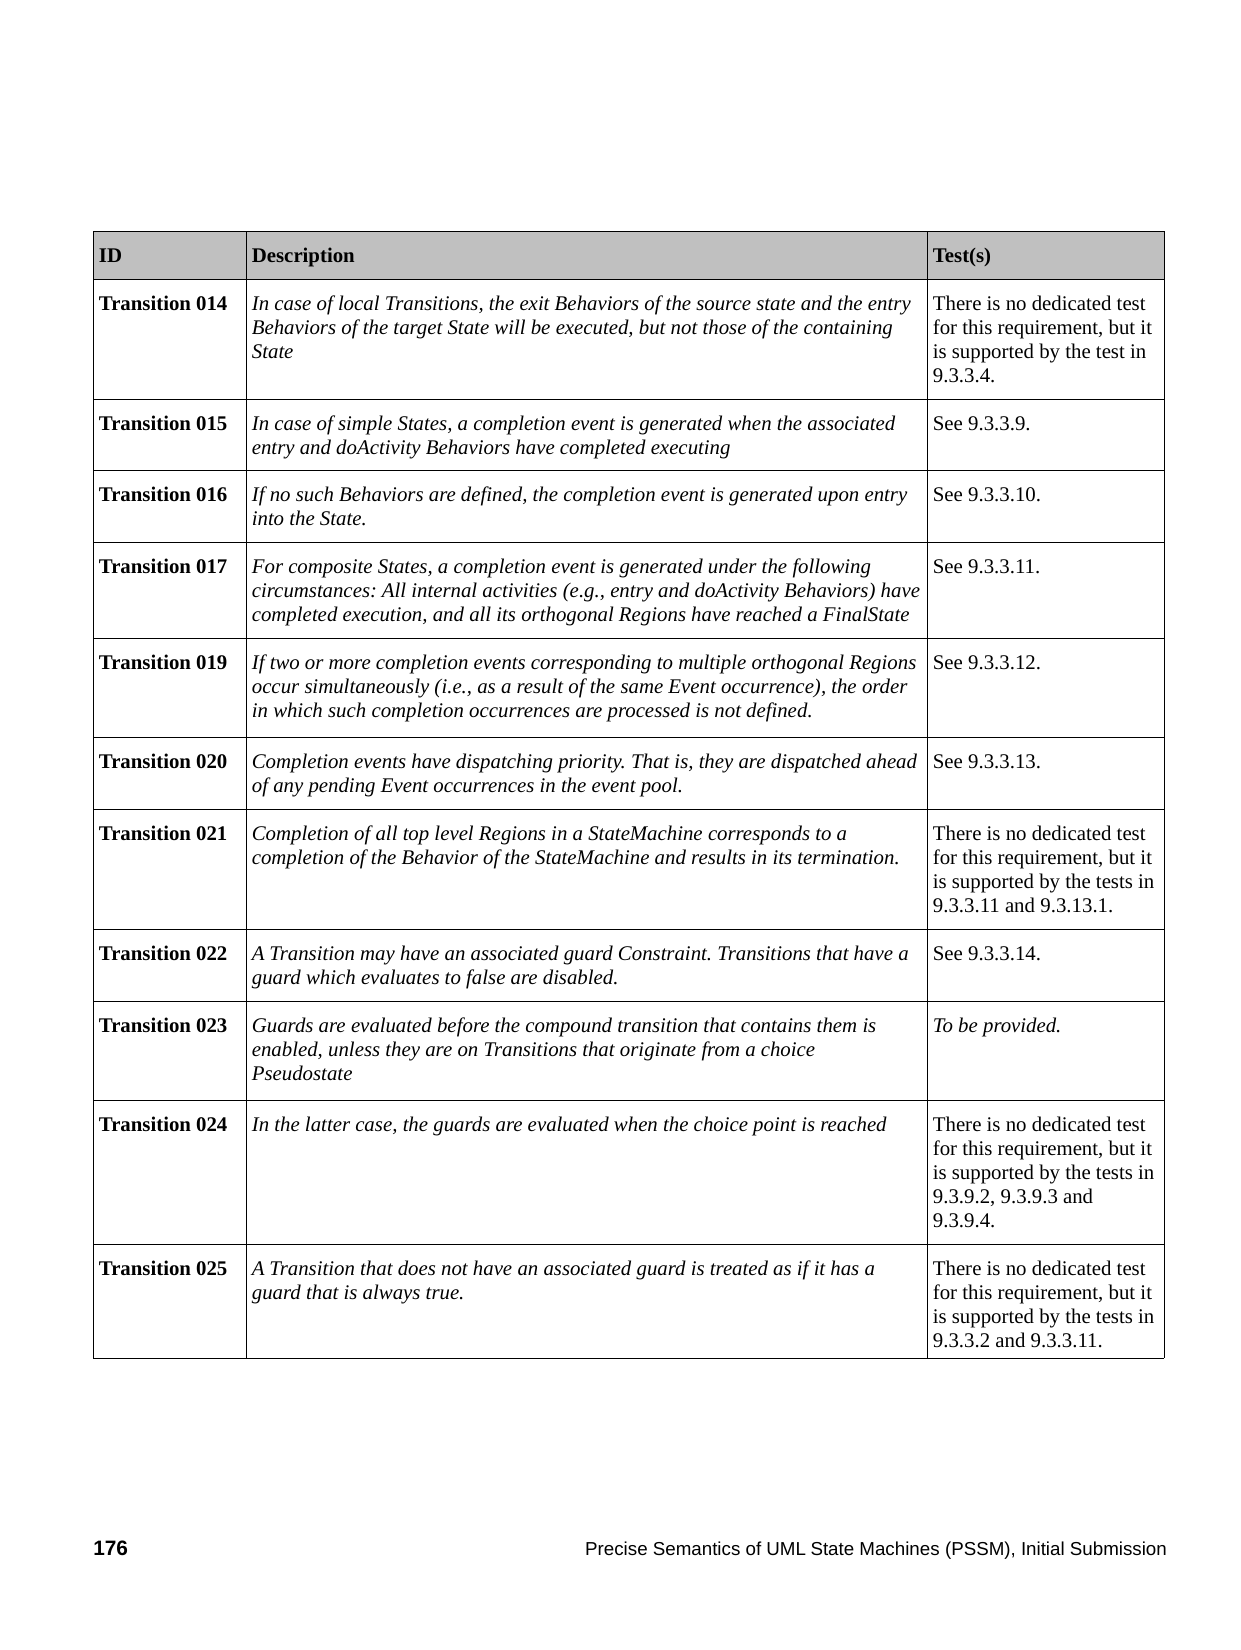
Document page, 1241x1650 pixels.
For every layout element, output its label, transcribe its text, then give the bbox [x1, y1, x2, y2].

table_cell See 9.3.3.12. [928, 639, 1164, 737]
table_cell A Transition that does not have an associated guard is treated as if it has a guard that is always true. [247, 1245, 927, 1357]
table_cell There is no dedicated test for this requirement, but it is supported by the test in 9.3.3.4. [928, 280, 1164, 399]
table_cell See 9.3.3.14. [928, 930, 1164, 1001]
table_cell There is no dedicated test for this requirement, but it is supported by the tests in 9.3.9.2, 9.3.9.3 and 9.3.9.4. [928, 1101, 1164, 1244]
table_cell In the latter case, the guards are evaluated when the choice point is reached [247, 1101, 927, 1244]
table_cell Transition 020 [94, 738, 246, 809]
table_cell See 9.3.3.13. [928, 738, 1164, 809]
table_header ID [94, 232, 246, 279]
table_cell Transition 022 [94, 930, 246, 1001]
table_cell Transition 023 [94, 1002, 246, 1100]
table_header Description [247, 232, 927, 279]
table_cell Transition 024 [94, 1101, 246, 1244]
table_cell If two or more completion events corresponding to multiple orthogonal Regions occur simultaneously (i.e., as a result of the same Event occurrence), the order in which such completion occurrences are processed is not defined. [247, 639, 927, 737]
table_cell Transition 014 [94, 280, 246, 399]
table_cell Transition 019 [94, 639, 246, 737]
table_cell In case of local Transitions, the exit Behaviors of the source state and the entry Behaviors of the target State will be executed, but not those of the containing State [247, 280, 927, 399]
table_header Test(s) [928, 232, 1164, 279]
table_cell Transition 016 [94, 471, 246, 542]
table_cell In case of simple States, a completion event is generated when the associated entry and doActivity Behaviors have completed executing [247, 400, 927, 470]
table_cell A Transition may have an associated guard Constraint. Transitions that have a guard which evaluates to false are disabled. [247, 930, 927, 1001]
table_cell For composite States, a completion event is generated under the following circumstances: All internal activities (e.g., entry and doActivity Behaviors) have completed execution, and all its orthogonal Regions have reached a FinalState [247, 543, 927, 638]
table_cell Transition 021 [94, 810, 246, 929]
table_cell There is no dedicated test for this requirement, but it is supported by the tests in 9.3.3.11 and 9.3.13.1. [928, 810, 1164, 929]
table_cell See 9.3.3.11. [928, 543, 1164, 638]
table_cell If no such Behaviors are defined, the completion event is generated upon entry into the State. [247, 471, 927, 542]
table_cell Completion of all top level Regions in a StateMachine corresponds to a completion of the Behavior of the StateMachine and results in its termination. [247, 810, 927, 929]
table_cell Transition 017 [94, 543, 246, 638]
table_cell Guards are evaluated before the compound transition that contains them is enabled, unless they are on Transitions that originate from a choice Pseudostate [247, 1002, 927, 1100]
table_cell See 9.3.3.9. [928, 400, 1164, 470]
table_cell To be provided. [928, 1002, 1164, 1100]
table_cell Transition 015 [94, 400, 246, 470]
table_cell There is no dedicated test for this requirement, but it is supported by the tests in 9.3.3.2 and 9.3.3.11. [928, 1245, 1164, 1357]
table_cell See 9.3.3.10. [928, 471, 1164, 542]
table_cell Completion events have dispatching priority. That is, they are dispatched ahead of any pending Event occurrences in the event pool. [247, 738, 927, 809]
table_cell Transition 025 [94, 1245, 246, 1357]
